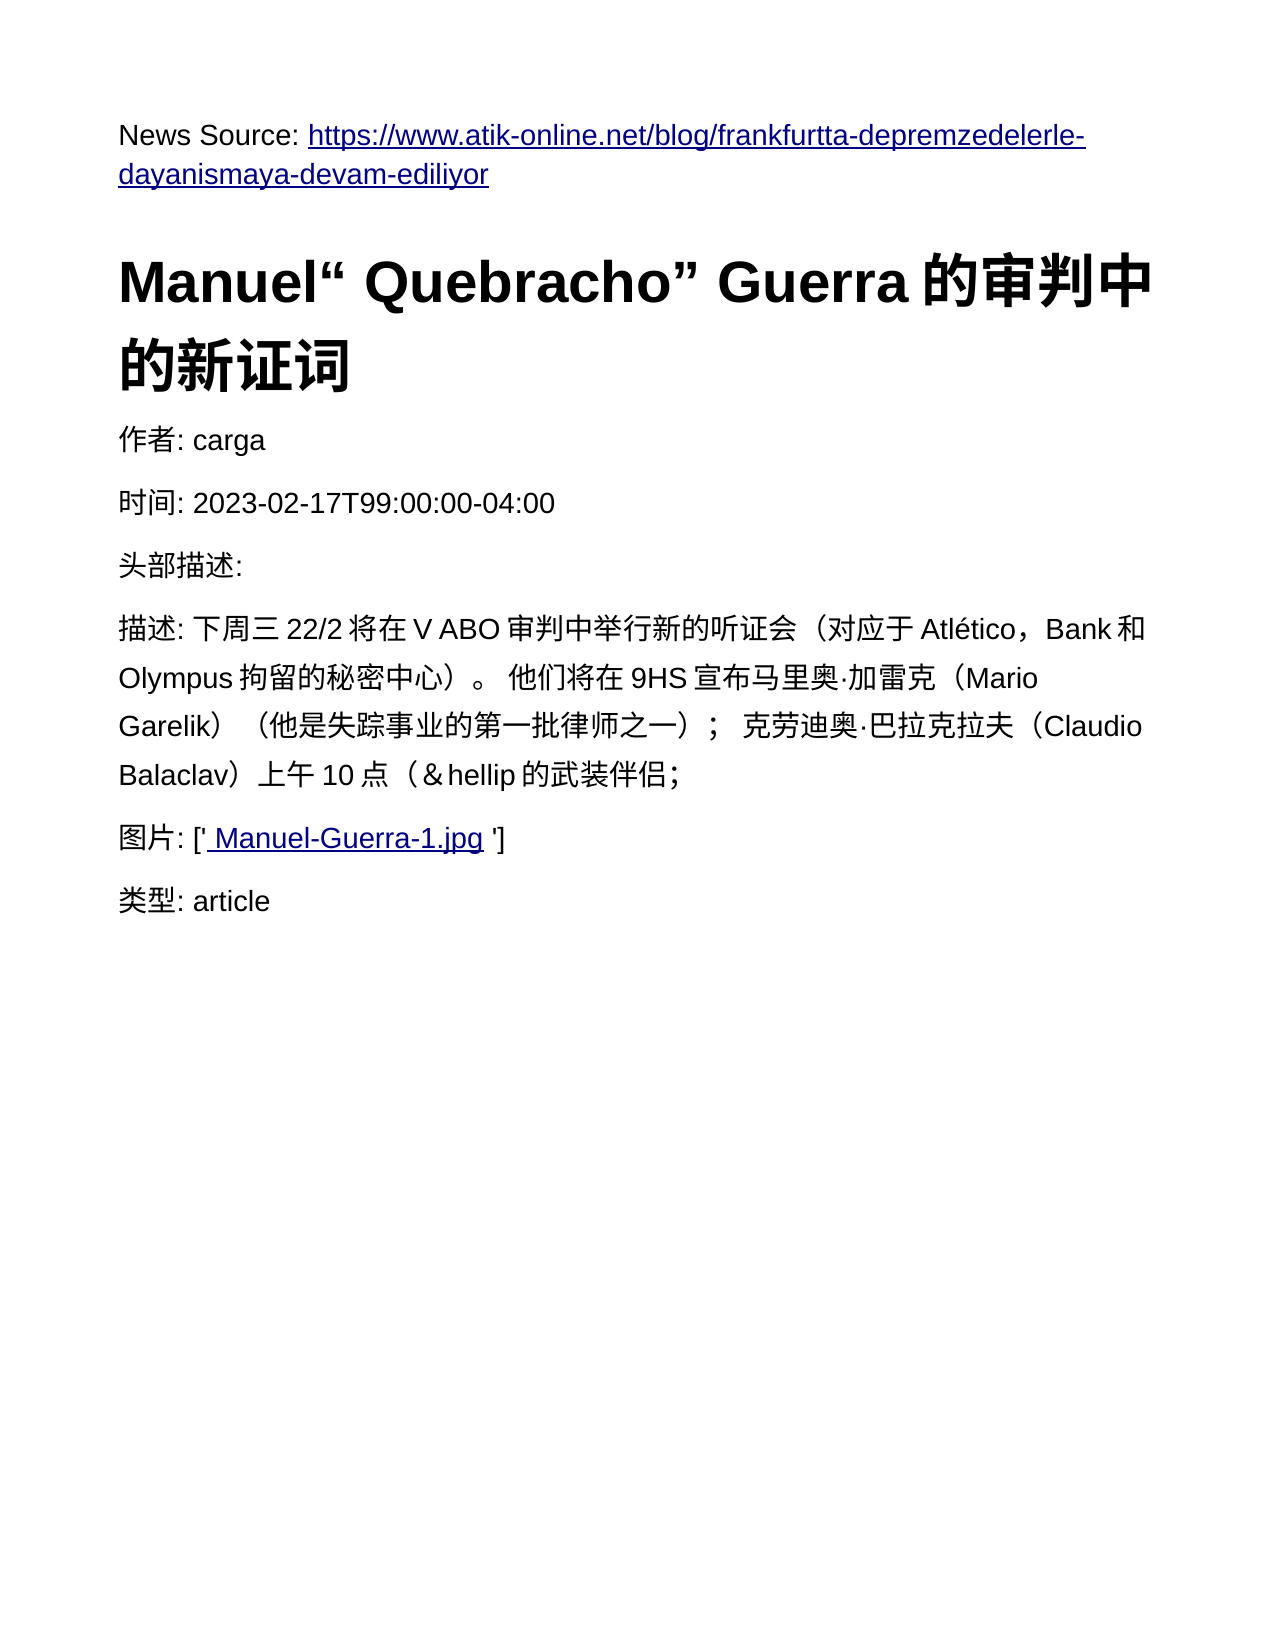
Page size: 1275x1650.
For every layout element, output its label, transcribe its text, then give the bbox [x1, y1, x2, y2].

text 描述: 下周三22/2将在V ABO审判中举行新的听证会（对应于Atlético，Bank和Olympus拘留的秘密中心）。 他们将在9HS宣布马里奥·加雷克（Mario Garelik）（他是失踪事业的第一批律师之一）； 克劳迪奥·巴拉克拉夫（Claudio Balaclav）上午10点（＆hellip的武装伴侣； [118, 606, 1157, 793]
text 时间: 2023-02-17T99:00:00-04:00 [118, 479, 1157, 522]
text 类型: article [118, 877, 1157, 920]
subtitle Manuel“ Quebracho” Guerra的审判中的新证词 [118, 235, 1157, 404]
text 图片: [' Manuel-Guerra-1.jpg '] [118, 814, 1157, 857]
text 头部描述: [118, 542, 1157, 585]
text News Source: https://www.atik-online.net/blog/frankfurtta-depremzedelerle-dayanismaya-devam-ediliyor [118, 118, 1157, 190]
text 作者: carga [118, 416, 1157, 458]
